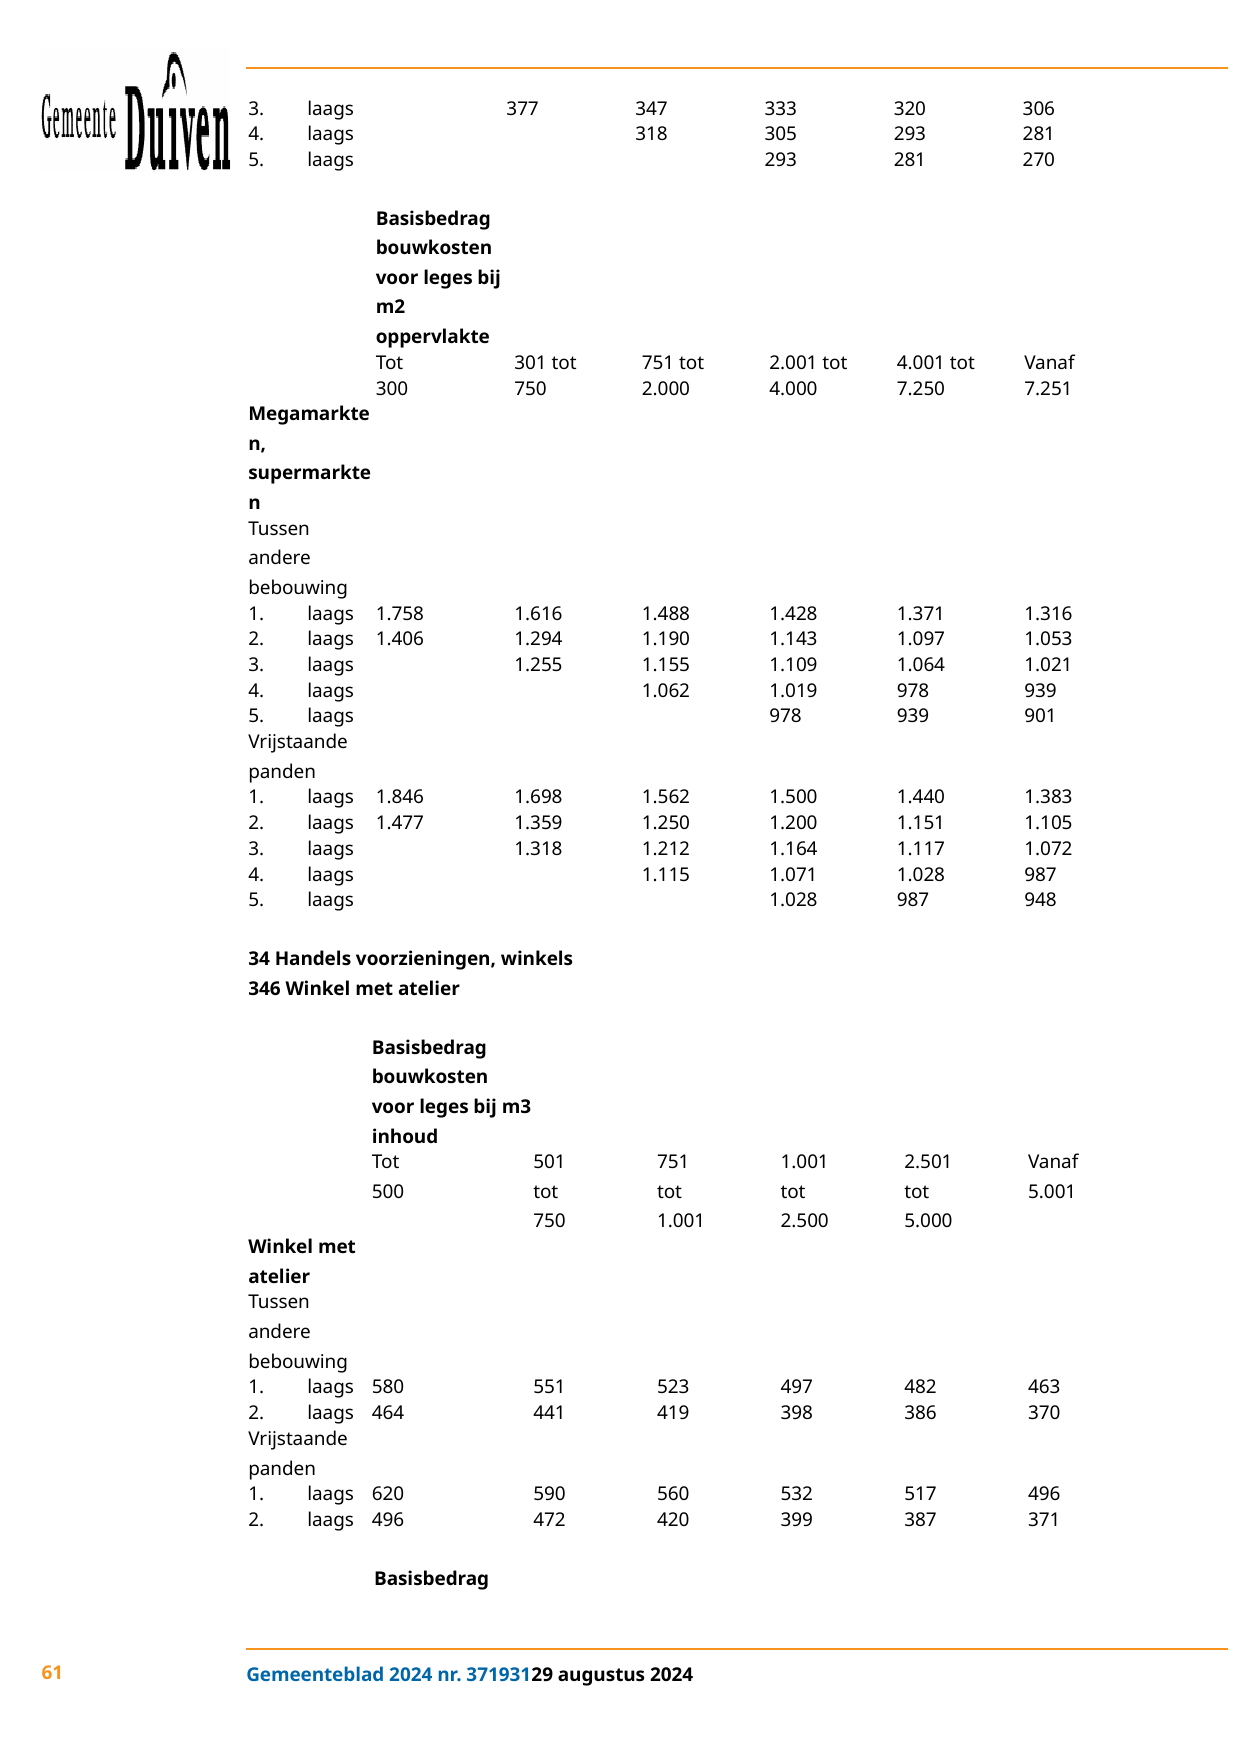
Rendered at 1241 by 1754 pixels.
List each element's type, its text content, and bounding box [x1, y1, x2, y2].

table_cell [635, 146, 764, 172]
table_cell [533, 1234, 657, 1289]
table_cell [1028, 1234, 1152, 1289]
table_cell [514, 887, 642, 912]
table_cell 281 [894, 146, 1022, 172]
table_cell 347 [635, 95, 764, 121]
table_cell 301 tot [514, 349, 642, 375]
table_cell 1.359 [514, 810, 642, 835]
table_cell [904, 1425, 1028, 1480]
table_cell Megamarkten, supermarkten [248, 400, 376, 515]
table_cell 387 [904, 1506, 1028, 1532]
table_cell [248, 375, 376, 400]
table_cell 560 [657, 1480, 780, 1506]
table_cell 386 [904, 1399, 1028, 1425]
table_cell [769, 515, 897, 600]
table_cell 1.064 [897, 651, 1024, 677]
table_header Basisbedrag [374, 1565, 522, 1591]
table_cell laags [248, 861, 376, 887]
table_cell laags [248, 835, 376, 861]
table_cell [376, 651, 514, 677]
table_cell 1.151 [897, 810, 1024, 835]
table_cell 2.000 [642, 375, 769, 400]
table_cell 939 [897, 703, 1024, 728]
table_cell 1.255 [514, 651, 642, 677]
table_cell 517 [904, 1480, 1028, 1506]
table_cell 1.155 [642, 651, 769, 677]
table_cell [642, 887, 769, 912]
table_cell [642, 703, 769, 728]
table_cell 482 [904, 1374, 1028, 1399]
table_cell [1028, 1425, 1152, 1480]
table_cell 420 [657, 1506, 780, 1532]
table_cell Tussen andere bebouwing [248, 515, 376, 600]
table_cell 1.383 [1024, 784, 1152, 809]
table_cell laags [248, 1506, 372, 1532]
table_cell laags [248, 121, 377, 146]
table_cell 751 tot 1.001 [657, 1149, 780, 1233]
table_cell [897, 729, 1024, 784]
table_cell 1.477 [376, 810, 514, 835]
table_cell [376, 887, 514, 912]
table_cell [376, 400, 514, 515]
table_header [248, 1034, 372, 1148]
table_cell 1.001 tot 2.500 [780, 1149, 904, 1233]
table_cell 419 [657, 1399, 780, 1425]
table_header [248, 205, 376, 349]
table_cell [769, 729, 897, 784]
table_cell 496 [1028, 1480, 1152, 1506]
table_cell 1.115 [642, 861, 769, 887]
table_cell 1.371 [897, 600, 1024, 626]
table_cell laags [248, 651, 376, 677]
table_cell 496 [372, 1506, 533, 1532]
table_cell [514, 400, 642, 515]
table_cell 1.109 [769, 651, 897, 677]
table_cell [657, 1425, 780, 1480]
table_cell [780, 1425, 904, 1480]
table_cell 1.053 [1024, 626, 1152, 651]
table_cell 501 tot 750 [533, 1149, 657, 1233]
table_cell [372, 1289, 533, 1374]
table_cell 1.212 [642, 835, 769, 861]
table_cell [642, 400, 769, 515]
table_header [248, 1565, 374, 1591]
table_cell [657, 1234, 780, 1289]
table_cell 1.250 [642, 810, 769, 835]
table_cell 1.488 [642, 600, 769, 626]
table_cell Vanaf 5.001 [1028, 1149, 1152, 1233]
table_cell 1.698 [514, 784, 642, 809]
table_cell 1.428 [769, 600, 897, 626]
table_cell [377, 146, 506, 172]
table_cell [372, 1234, 533, 1289]
table_cell 1.406 [376, 626, 514, 651]
table_cell [506, 146, 635, 172]
table_cell laags [248, 600, 376, 626]
table_cell laags [248, 677, 376, 703]
table_cell 1.021 [1024, 651, 1152, 677]
table_cell [376, 515, 514, 600]
table_cell 399 [780, 1506, 904, 1532]
table_cell 7.250 [897, 375, 1024, 400]
table_cell laags [248, 1374, 372, 1399]
table_cell [780, 1289, 904, 1374]
table_cell 2.001 tot [769, 349, 897, 375]
table_cell 1.019 [769, 677, 897, 703]
table_cell 948 [1024, 887, 1152, 912]
table_cell [897, 400, 1024, 515]
table_cell Vanaf [1024, 349, 1152, 375]
table_cell [372, 1425, 533, 1480]
table_cell 1.164 [769, 835, 897, 861]
table_cell 281 [1023, 121, 1152, 146]
table_cell 293 [894, 121, 1022, 146]
table_cell [904, 1234, 1028, 1289]
table_cell 4.000 [769, 375, 897, 400]
table_cell 371 [1028, 1506, 1152, 1532]
table_cell 1.616 [514, 600, 642, 626]
table_cell 464 [372, 1399, 533, 1425]
table_cell [377, 121, 506, 146]
table_cell 1.117 [897, 835, 1024, 861]
table_cell 398 [780, 1399, 904, 1425]
table_cell 1.562 [642, 784, 769, 809]
table_cell Tussen andere bebouwing [248, 1289, 372, 1374]
table_cell [506, 121, 635, 146]
table_cell 300 [376, 375, 514, 400]
table_header Basisbedrag bouwkosten voor leges bij m3 inhoud [372, 1034, 533, 1148]
table_cell [376, 861, 514, 887]
table_cell [769, 400, 897, 515]
table_cell 1.143 [769, 626, 897, 651]
text 34 Handels voorzieningen, winkels [248, 945, 1152, 971]
table_cell 978 [897, 677, 1024, 703]
table_cell 1.062 [642, 677, 769, 703]
table_cell [514, 861, 642, 887]
table_cell 4.001 tot [897, 349, 1024, 375]
table_cell 270 [1023, 146, 1152, 172]
table_cell 497 [780, 1374, 904, 1399]
table_cell [533, 1289, 657, 1374]
table_cell 370 [1028, 1399, 1152, 1425]
table_cell 1.846 [376, 784, 514, 809]
table_cell 333 [764, 95, 893, 121]
table_cell 318 [635, 121, 764, 146]
table_cell 463 [1028, 1374, 1152, 1399]
table_cell 620 [372, 1480, 533, 1506]
table_cell [657, 1289, 780, 1374]
table_cell 580 [372, 1374, 533, 1399]
table_cell Vrijstaande panden [248, 1425, 372, 1480]
table_cell [377, 95, 506, 121]
table_cell 523 [657, 1374, 780, 1399]
table_cell 1.758 [376, 600, 514, 626]
table_cell laags [248, 784, 376, 809]
table_header Basisbedrag bouwkosten voor leges bij m2 oppervlakte [376, 205, 514, 349]
table_cell 901 [1024, 703, 1152, 728]
table_cell 377 [506, 95, 635, 121]
table_cell laags [248, 626, 376, 651]
table_cell [514, 677, 642, 703]
table_cell laags [248, 146, 377, 172]
table_cell 2.501 tot 5.000 [904, 1149, 1028, 1233]
table_cell [1028, 1289, 1152, 1374]
table_cell [1024, 515, 1152, 600]
table_cell 1.097 [897, 626, 1024, 651]
table_cell 939 [1024, 677, 1152, 703]
table_cell 1.316 [1024, 600, 1152, 626]
table_cell 987 [897, 887, 1024, 912]
table_cell [376, 677, 514, 703]
table_cell [780, 1234, 904, 1289]
table_cell 305 [764, 121, 893, 146]
table_cell 1.318 [514, 835, 642, 861]
table_cell [514, 515, 642, 600]
table_cell [533, 1425, 657, 1480]
table_cell Vrijstaande panden [248, 729, 376, 784]
table_cell [248, 1149, 372, 1233]
table_cell 1.071 [769, 861, 897, 887]
table_cell [376, 703, 514, 728]
table_cell [514, 703, 642, 728]
table_cell laags [248, 1399, 372, 1425]
table_cell 532 [780, 1480, 904, 1506]
table_cell laags [248, 95, 377, 121]
table_cell [376, 729, 514, 784]
table_cell 751 tot [642, 349, 769, 375]
table_cell 306 [1023, 95, 1152, 121]
table_cell laags [248, 887, 376, 912]
table_cell Winkel met atelier [248, 1234, 372, 1289]
table_cell [1024, 729, 1152, 784]
table_cell 1.072 [1024, 835, 1152, 861]
table_cell 987 [1024, 861, 1152, 887]
table_cell 590 [533, 1480, 657, 1506]
table_cell 472 [533, 1506, 657, 1532]
table_cell 1.294 [514, 626, 642, 651]
table_cell 7.251 [1024, 375, 1152, 400]
table_cell 441 [533, 1399, 657, 1425]
table_cell 750 [514, 375, 642, 400]
table_cell [376, 835, 514, 861]
table_cell 1.200 [769, 810, 897, 835]
table_cell [642, 515, 769, 600]
table_cell [514, 729, 642, 784]
table_cell 1.028 [897, 861, 1024, 887]
table_cell 1.028 [769, 887, 897, 912]
table_cell Tot 500 [372, 1149, 533, 1233]
table_cell 1.500 [769, 784, 897, 809]
picture [41, 47, 231, 172]
text 346 Winkel met atelier [248, 975, 1152, 1001]
table_cell [897, 515, 1024, 600]
table_cell laags [248, 703, 376, 728]
table_cell laags [248, 1480, 372, 1506]
table_cell 1.440 [897, 784, 1024, 809]
table_cell [642, 729, 769, 784]
table_cell Tot [376, 349, 514, 375]
table_cell 978 [769, 703, 897, 728]
table_cell [904, 1289, 1028, 1374]
table_cell [248, 349, 376, 375]
table_cell 320 [894, 95, 1022, 121]
table_cell 293 [764, 146, 893, 172]
table_cell [1024, 400, 1152, 515]
table_cell 1.105 [1024, 810, 1152, 835]
table_cell laags [248, 810, 376, 835]
table_cell 551 [533, 1374, 657, 1399]
table_cell 1.190 [642, 626, 769, 651]
